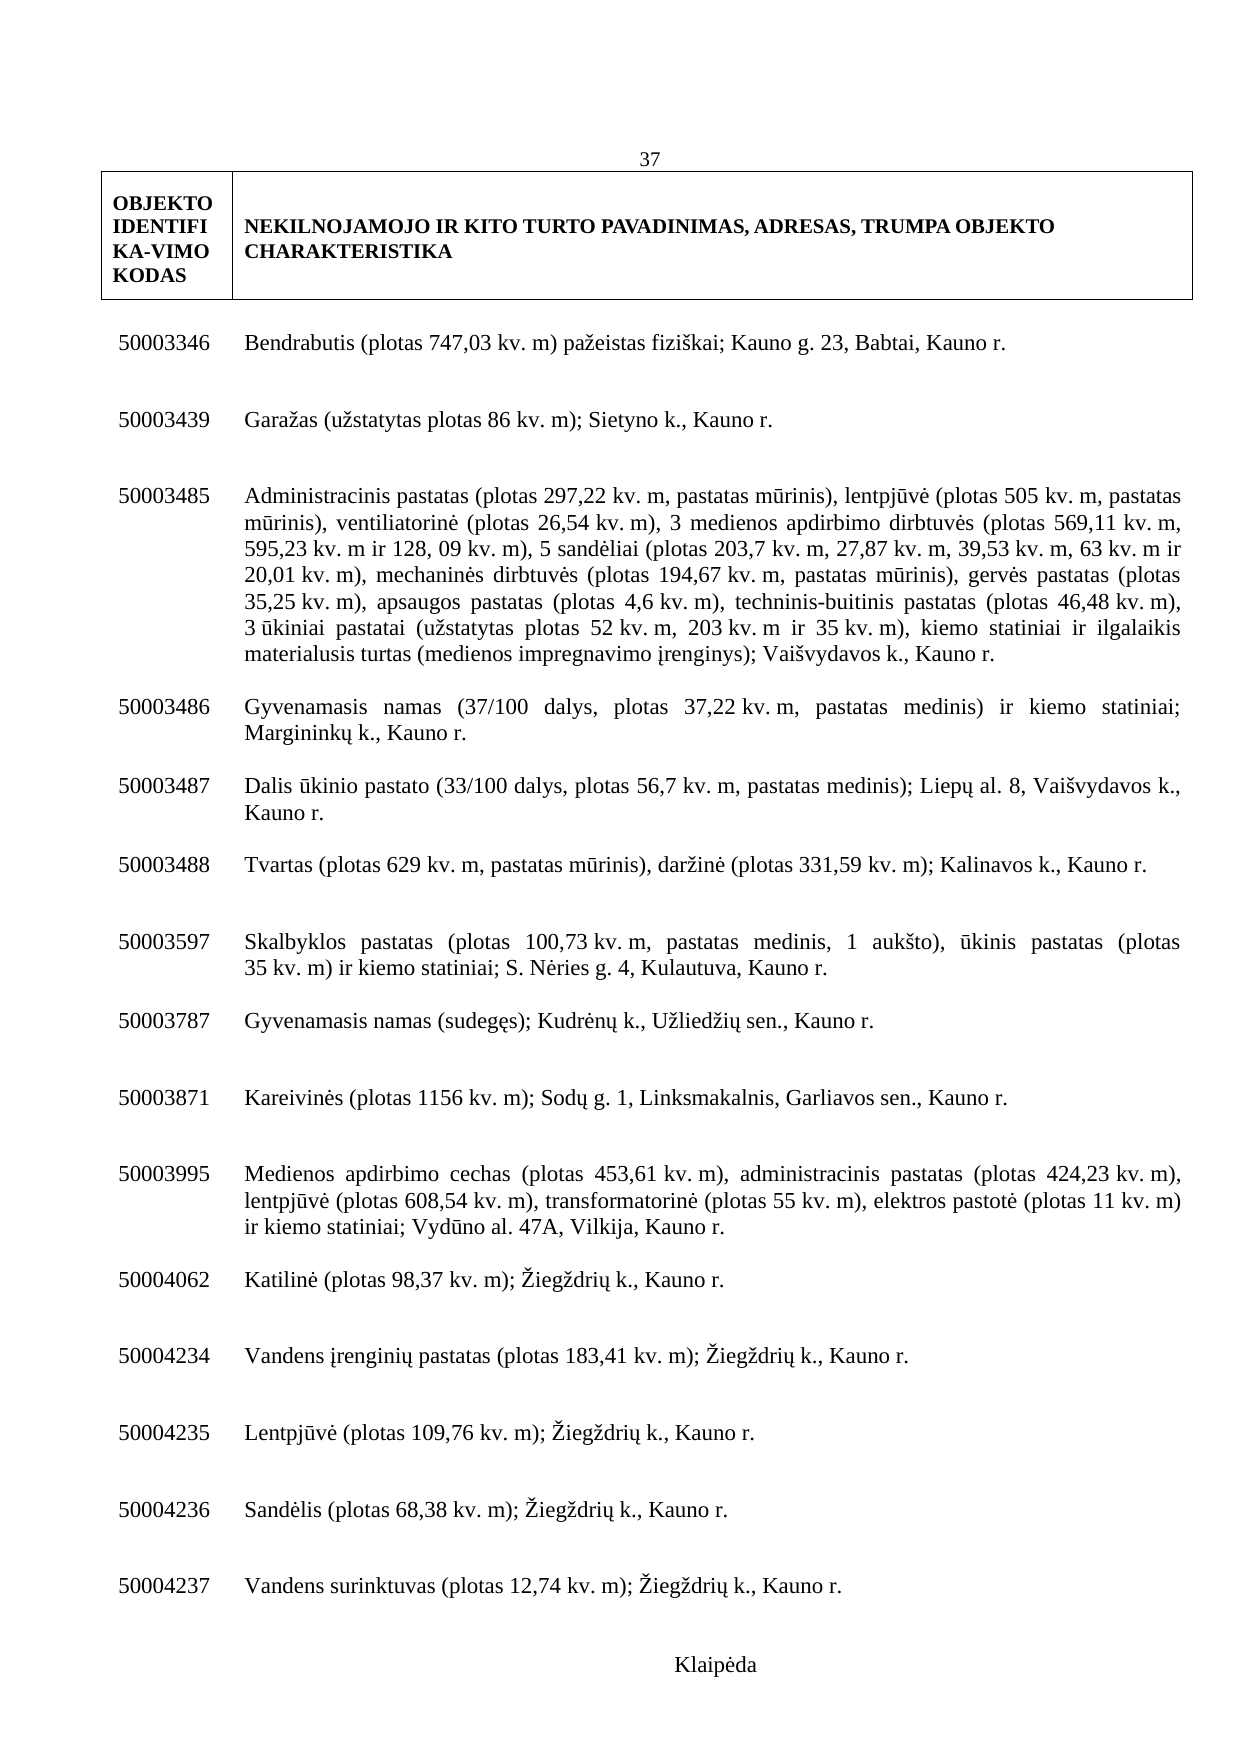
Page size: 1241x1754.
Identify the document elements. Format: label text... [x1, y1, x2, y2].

table_cell [1193, 1266, 1198, 1316]
table_cell [101, 746, 1198, 772]
table_cell 50003439 [101, 406, 233, 456]
table_cell [101, 1651, 233, 1677]
table_cell Dalis ūkinio pastato (33/100 dalys, plotas 56,7 kv. m, pastatas medinis); Liepų al. 8, Vaišvydavos k., Kauno r. [233, 772, 1192, 825]
table_cell [101, 1393, 1198, 1419]
table_cell [1193, 928, 1198, 981]
table_cell Klaipėda [233, 1651, 1198, 1677]
table_cell Vandens surinktuvas (plotas 12,74 kv. m); Žiegždrių k., Kauno r. [233, 1573, 1192, 1623]
table_cell 50003485 [101, 482, 233, 667]
table_cell 50003995 [101, 1160, 233, 1239]
table_cell Bendrabutis (plotas 747,03 kv. m) pažeistas fiziškai; Kauno g. 23, Babtai, Kauno r. [233, 329, 1192, 379]
table_cell [101, 825, 1198, 851]
table_cell [1193, 693, 1198, 746]
table_cell 50003486 [101, 693, 233, 746]
table_cell [1193, 1160, 1198, 1239]
table_cell [1193, 1343, 1198, 1393]
table_cell [1193, 1419, 1198, 1469]
table_cell [1193, 329, 1198, 379]
table_cell 50004062 [101, 1266, 233, 1316]
table_cell Skalbyklos pastatas (plotas 100,73 kv. m, pastatas medinis, 1 aukšto), ūkinis pastatas (plotas 35 kv. m) ir kiemo statiniai; S. Nėries g. 4, Kulautuva, Kauno r. [233, 928, 1192, 981]
table_cell Gyvenamasis namas (sudegęs); Kudrėnų k., Užliedžių sen., Kauno r. [233, 1007, 1192, 1057]
table_cell [1193, 1084, 1198, 1134]
table_cell 50003487 [101, 772, 233, 825]
table_cell [101, 1623, 1198, 1649]
table_cell [101, 981, 1198, 1007]
table_cell [1193, 772, 1198, 825]
table_cell 50004234 [101, 1343, 233, 1393]
table_cell [1193, 482, 1198, 667]
table_cell [101, 379, 1198, 406]
table_cell [101, 1316, 1198, 1342]
table_cell Medienos apdirbimo cechas (plotas 453,61 kv. m), administracinis pastatas (plotas 424,23 kv. m), lentpjūvė (plotas 608,54 kv. m), transformatorinė (plotas 55 kv. m), elektros pastotė (plotas 11 kv. m) ir kiemo statiniai; Vydūno al. 47A, Vilkija, Kauno r. [233, 1160, 1192, 1239]
table_cell [101, 1546, 1198, 1572]
table_cell [1193, 1573, 1198, 1623]
table_cell [101, 1469, 1198, 1496]
table_cell 50003346 [101, 329, 233, 379]
table_cell [1193, 406, 1198, 456]
table_cell Garažas (užstatytas plotas 86 kv. m); Sietyno k., Kauno r. [233, 406, 1192, 456]
table_cell [1193, 1496, 1198, 1546]
table_cell 50003488 [101, 851, 233, 902]
table_cell Lentpjūvė (plotas 109,76 kv. m); Žiegždrių k., Kauno r. [233, 1419, 1192, 1469]
table_cell [101, 303, 1198, 329]
table_cell Kareivinės (plotas 1156 kv. m); Sodų g. 1, Linksmakalnis, Garliavos sen., Kauno r. [233, 1084, 1192, 1134]
table_cell [101, 1057, 1198, 1084]
table_cell 50003597 [101, 928, 233, 981]
table_cell [101, 1239, 1198, 1266]
table_cell Sandėlis (plotas 68,38 kv. m); Žiegždrių k., Kauno r. [233, 1496, 1192, 1546]
table_cell Gyvenamasis namas (37/100 dalys, plotas 37,22 kv. m, pastatas medinis) ir kiemo statiniai; Margininkų k., Kauno r. [233, 693, 1192, 746]
table_cell 50003871 [101, 1084, 233, 1134]
table_cell [101, 456, 1198, 482]
table_cell Katilinė (plotas 98,37 kv. m); Žiegždrių k., Kauno r. [233, 1266, 1192, 1316]
table_cell Administracinis pastatas (plotas 297,22 kv. m, pastatas mūrinis), lentpjūvė (plotas 505 kv. m, pastatas mūrinis), ventiliatorinė (plotas 26,54 kv. m), 3 medienos apdirbimo dirbtuvės (plotas 569,11 kv. m, 595,23 kv. m ir 128, 09 kv. m), 5 sandėliai (plotas 203,7 kv. m, 27,87 kv. m, 39,53 kv. m, 63 kv. m ir 20,01 kv. m), mechaninės dirbtuvės (plotas 194,67 kv. m, pastatas mūrinis), gervės pastatas (plotas 35,25 kv. m), apsaugos pastatas (plotas 4,6 kv. m), techninis-buitinis pastatas (plotas 46,48 kv. m), 3 ūkiniai pastatai (užstatytas plotas 52 kv. m, 203 kv. m ir 35 kv. m), kiemo statiniai ir ilgalaikis materialusis turtas (medienos impregnavimo įrenginys); Vaišvydavos k., Kauno r. [233, 482, 1192, 667]
table_cell [101, 902, 1198, 928]
table_cell [101, 667, 1198, 693]
table_cell Vandens įrenginių pastatas (plotas 183,41 kv. m); Žiegždrių k., Kauno r. [233, 1343, 1192, 1393]
table_cell 50004235 [101, 1419, 233, 1469]
table_cell 50003787 [101, 1007, 233, 1057]
table_cell 50004236 [101, 1496, 233, 1546]
table_cell 50004237 [101, 1573, 233, 1623]
table_cell [1193, 851, 1198, 902]
table_cell Tvartas (plotas 629 kv. m, pastatas mūrinis), daržinė (plotas 331,59 kv. m); Kalinavos k., Kauno r. [233, 851, 1192, 902]
table_cell [1193, 1007, 1198, 1057]
table_cell [101, 1134, 1198, 1160]
